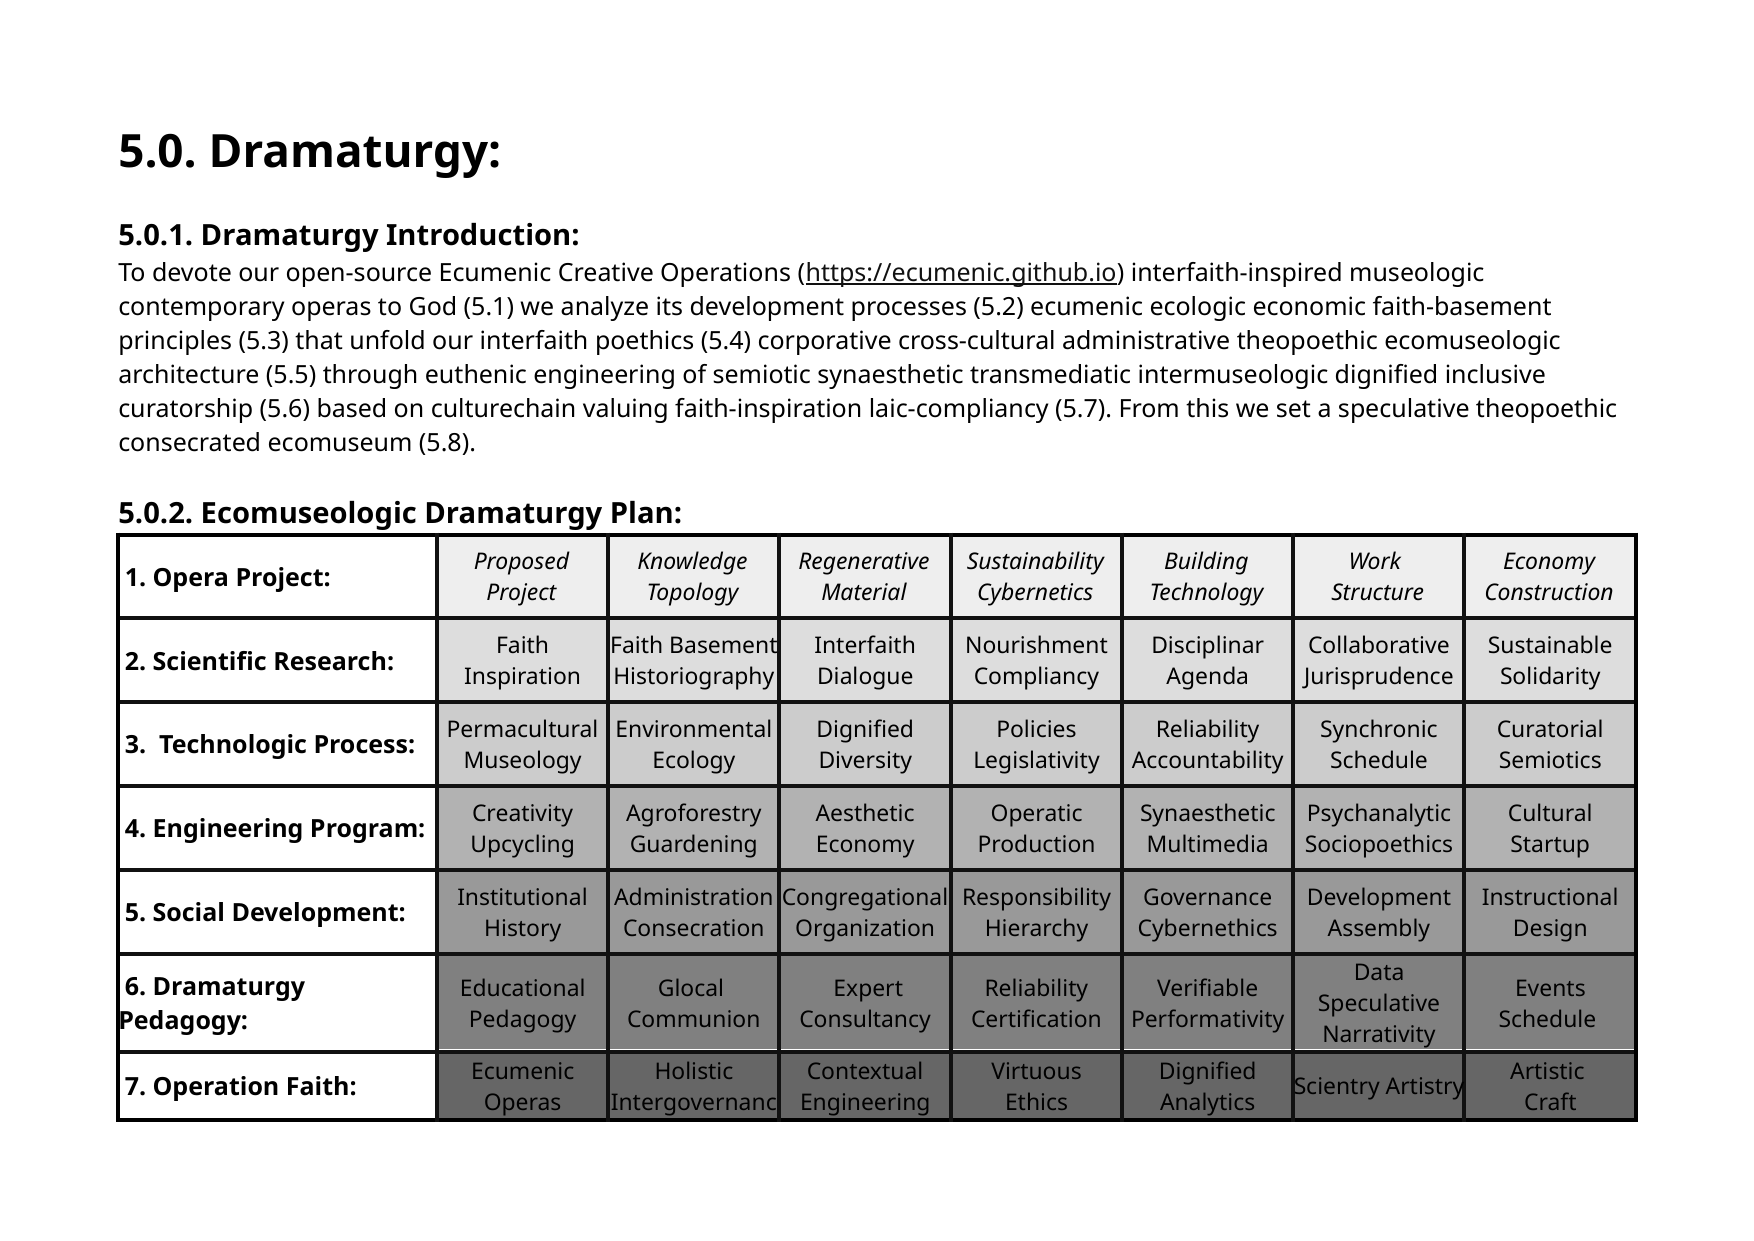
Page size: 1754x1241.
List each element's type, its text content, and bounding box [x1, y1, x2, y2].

table_cell Aesthetic Economy [781, 788, 949, 868]
table_cell Agroforestry Guardening [610, 788, 777, 868]
table_header Sustainability Cybernetics [953, 537, 1120, 616]
table_cell Responsibility Hierarchy [953, 872, 1120, 952]
table_cell Reliability Certification [953, 956, 1120, 1049]
table_cell Policies Legislativity [953, 704, 1120, 784]
table_cell Scientry Artistry [1295, 1054, 1462, 1118]
table_header Building Technology [1124, 537, 1291, 616]
table_cell Instructional Design [1466, 872, 1634, 952]
table_header Proposed Project [439, 537, 606, 616]
table_cell Holistic Intergovernanc [610, 1054, 777, 1118]
text To devote our open-source Ecumenic Creative Operations (https://ecumenic.github.io) interfaith-inspired museologic contemporary operas to God (5.1) we analyze its development processes (5.2) ecumenic ecologic economic faith-basement principles (5.3) that unfold our interfaith poethics (5.4) corporative cross-cultural administrative theopoethic ecomuseologic architecture (5.5) through euthenic engineering of semiotic synaesthetic transmediatic intermuseologic dignified inclusive curatorship (5.6) based on culturechain valuing faith-inspiration laic-compliancy (5.7). From this we set a speculative theopoethic consecrated ecomuseum (5.8). [118, 254, 1636, 459]
table_cell 4. Engineering Program: [120, 788, 435, 868]
table_cell Disciplinar Agenda [1124, 620, 1291, 700]
table_cell Events Schedule [1466, 956, 1634, 1049]
table_cell Faith Basement Historiography [610, 620, 777, 700]
table_cell Development Assembly [1295, 872, 1462, 952]
table_cell Institutional History [439, 872, 606, 952]
table_cell Artistic Craft [1466, 1054, 1634, 1118]
table_cell Permacultural Museology [439, 704, 606, 784]
table_cell Virtuous Ethics [953, 1054, 1120, 1118]
table_cell Expert Consultancy [781, 956, 949, 1049]
table_cell Curatorial Semiotics [1466, 704, 1634, 784]
table_cell 5. Social Development: [120, 872, 435, 952]
table_cell Creativity Upcycling [439, 788, 606, 868]
table_cell Interfaith Dialogue [781, 620, 949, 700]
table_header 1. Opera Project: [120, 537, 435, 616]
table_cell Educational Pedagogy [439, 956, 606, 1049]
table_cell Ecumenic Operas [439, 1054, 606, 1118]
table_cell Contextual Engineering [781, 1054, 949, 1118]
table_cell Administration Consecration [610, 872, 777, 952]
table_cell Reliability Accountability [1124, 704, 1291, 784]
table_cell Dignified Analytics [1124, 1054, 1291, 1118]
table_cell Dignified Diversity [781, 704, 949, 784]
table_cell Synchronic Schedule [1295, 704, 1462, 784]
table_cell Data Speculative Narrativity [1295, 956, 1462, 1049]
table_cell Governance Cybernethics [1124, 872, 1291, 952]
table_cell Sustainable Solidarity [1466, 620, 1634, 700]
table_cell Congregational Organization [781, 872, 949, 952]
text 5.0. Dramaturgy: [118, 118, 1636, 181]
table_header Regenerative Material [781, 537, 949, 616]
table_cell Faith Inspiration [439, 620, 606, 700]
table_cell Synaesthetic Multimedia [1124, 788, 1291, 868]
table_cell Psychanalytic Sociopoethics [1295, 788, 1462, 868]
table_cell Glocal Communion [610, 956, 777, 1049]
table_cell Collaborative Jurisprudence [1295, 620, 1462, 700]
table_cell 3. Technologic Process: [120, 704, 435, 784]
table_cell 2. Scientific Research: [120, 620, 435, 700]
text 5.0.1. Dramaturgy Introduction: [118, 214, 1636, 254]
table_header Knowledge Topology [610, 537, 777, 616]
table_cell 6. Dramaturgy Pedagogy: [120, 956, 435, 1049]
table_header Work Structure [1295, 537, 1462, 616]
table_cell Nourishment Compliancy [953, 620, 1120, 700]
table_cell Cultural Startup [1466, 788, 1634, 868]
table_cell Operatic Production [953, 788, 1120, 868]
table_cell Environmental Ecology [610, 704, 777, 784]
table_header Economy Construction [1466, 537, 1634, 616]
table_cell Verifiable Performativity [1124, 956, 1291, 1049]
table_cell 7. Operation Faith: [120, 1054, 435, 1118]
text 5.0.2. Ecomuseologic Dramaturgy Plan: [118, 493, 1636, 532]
